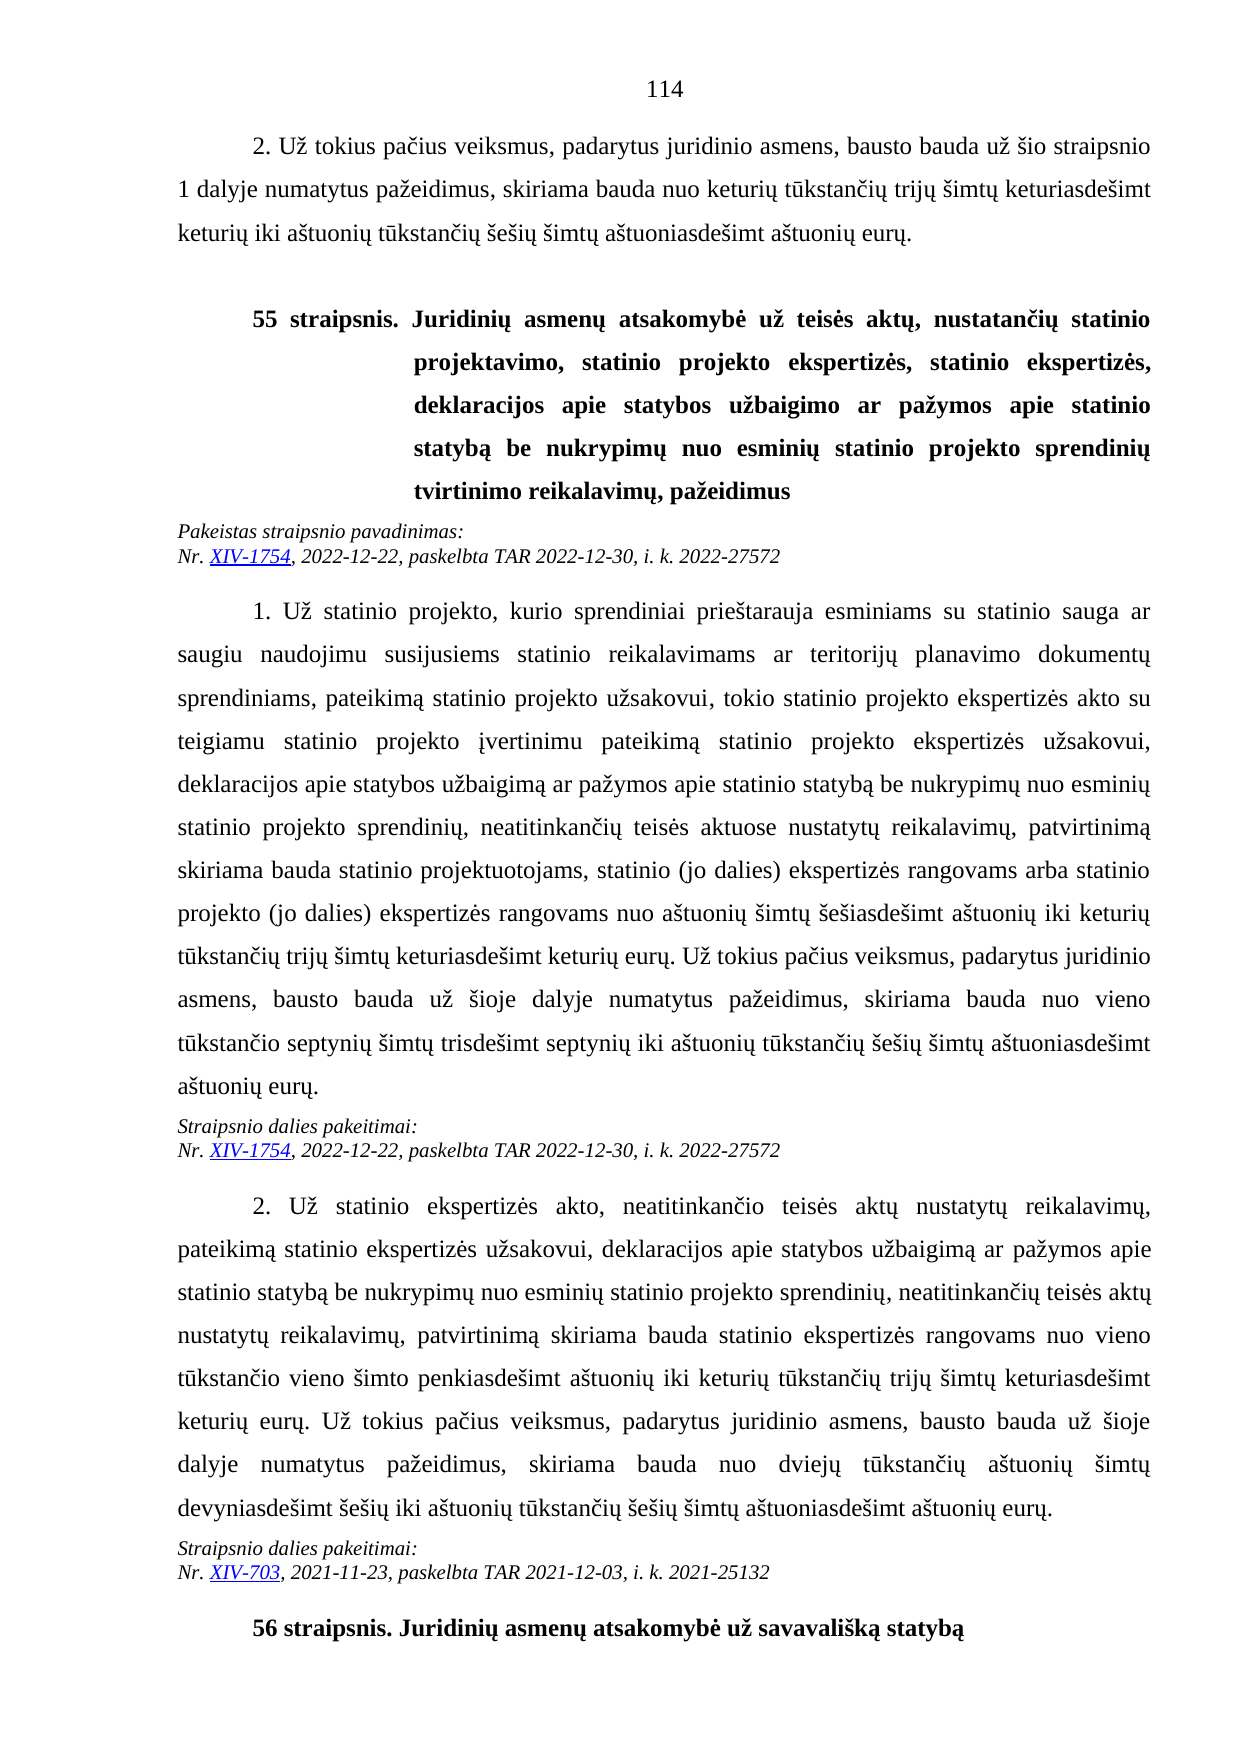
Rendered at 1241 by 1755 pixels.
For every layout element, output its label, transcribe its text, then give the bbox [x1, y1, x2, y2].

text Nr. XIV-1754, 2022-12-22, paskelbta TAR 2022-12-30, i. k. 2022-27572 [177, 543, 1152, 568]
text Nr. XIV-703, 2021-11-23, paskelbta TAR 2021-12-03, i. k. 2021-25132 [177, 1560, 1152, 1584]
text Straipsnio dalies pakeitimai: [177, 1114, 1152, 1138]
text 2. Už statinio ekspertizės akto, neatitinkančio teisės aktų nustatytų reikalavimų, pateikimą statinio ekspertizės užsakovui, deklaracijos apie statybos užbaigimą ar pažymos apie statinio statybą be nukrypimų nuo esminių statinio projekto sprendinių, neatitinkančių teisės aktų nustatytų reikalavimų, patvirtinimą skiriama bauda statinio ekspertizės rangovams nuo vieno tūkstančio vieno šimto penkiasdešimt aštuonių iki keturių tūkstančių trijų šimtų keturiasdešimt keturių eurų. Už tokius pačius veiksmus, padarytus juridinio asmens, bausto bauda už šioje dalyje numatytus pažeidimus, skiriama bauda nuo dviejų tūkstančių aštuonių šimtų devyniasdešimt šešių iki aštuonių tūkstančių šešių šimtų aštuoniasdešimt aštuonių eurų. [177, 1191, 1152, 1521]
text 1. Už statinio projekto, kurio sprendiniai prieštarauja esminiams su statinio sauga ar saugiu naudojimu susijusiems statinio reikalavimams ar teritorijų planavimo dokumentų sprendiniams, pateikimą statinio projekto užsakovui, tokio statinio projekto ekspertizės akto su teigiamu statinio projekto įvertinimu pateikimą statinio projekto ekspertizės užsakovui, deklaracijos apie statybos užbaigimą ar pažymos apie statinio statybą be nukrypimų nuo esminių statinio projekto sprendinių, neatitinkančių teisės aktuose nustatytų reikalavimų, patvirtinimą skiriama bauda statinio projektuotojams, statinio (jo dalies) ekspertizės rangovams arba statinio projekto (jo dalies) ekspertizės rangovams nuo aštuonių šimtų šešiasdešimt aštuonių iki keturių tūkstančių trijų šimtų keturiasdešimt keturių eurų. Už tokius pačius veiksmus, padarytus juridinio asmens, bausto bauda už šioje dalyje numatytus pažeidimus, skiriama bauda nuo vieno tūkstančio septynių šimtų trisdešimt septynių iki aštuonių tūkstančių šešių šimtų aštuoniasdešimt aštuonių eurų. [177, 596, 1152, 1099]
text Straipsnio dalies pakeitimai: [177, 1536, 1152, 1560]
text Pakeistas straipsnio pavadinimas: [177, 519, 1152, 543]
text Nr. XIV-1754, 2022-12-22, paskelbta TAR 2022-12-30, i. k. 2022-27572 [177, 1138, 1152, 1162]
text 56 straipsnis. Juridinių asmenų atsakomybė už savavališką statybą [177, 1613, 1152, 1641]
text 2. Už tokius pačius veiksmus, padarytus juridinio asmens, bausto bauda už šio straipsnio 1 dalyje numatytus pažeidimus, skiriama bauda nuo keturių tūkstančių trijų šimtų keturiasdešimt keturių iki aštuonių tūkstančių šešių šimtų aštuoniasdešimt aštuonių eurų. [177, 131, 1152, 246]
text 55 straipsnis. Juridinių asmenų atsakomybė už teisės aktų, nustatančių statinio projektavimo, statinio projekto ekspertizės, statinio ekspertizės, deklaracijos apie statybos užbaigimo ar pažymos apie statinio statybą be nukrypimų nuo esminių statinio projekto sprendinių tvirtinimo reikalavimų, pažeidimus [252, 304, 1152, 505]
